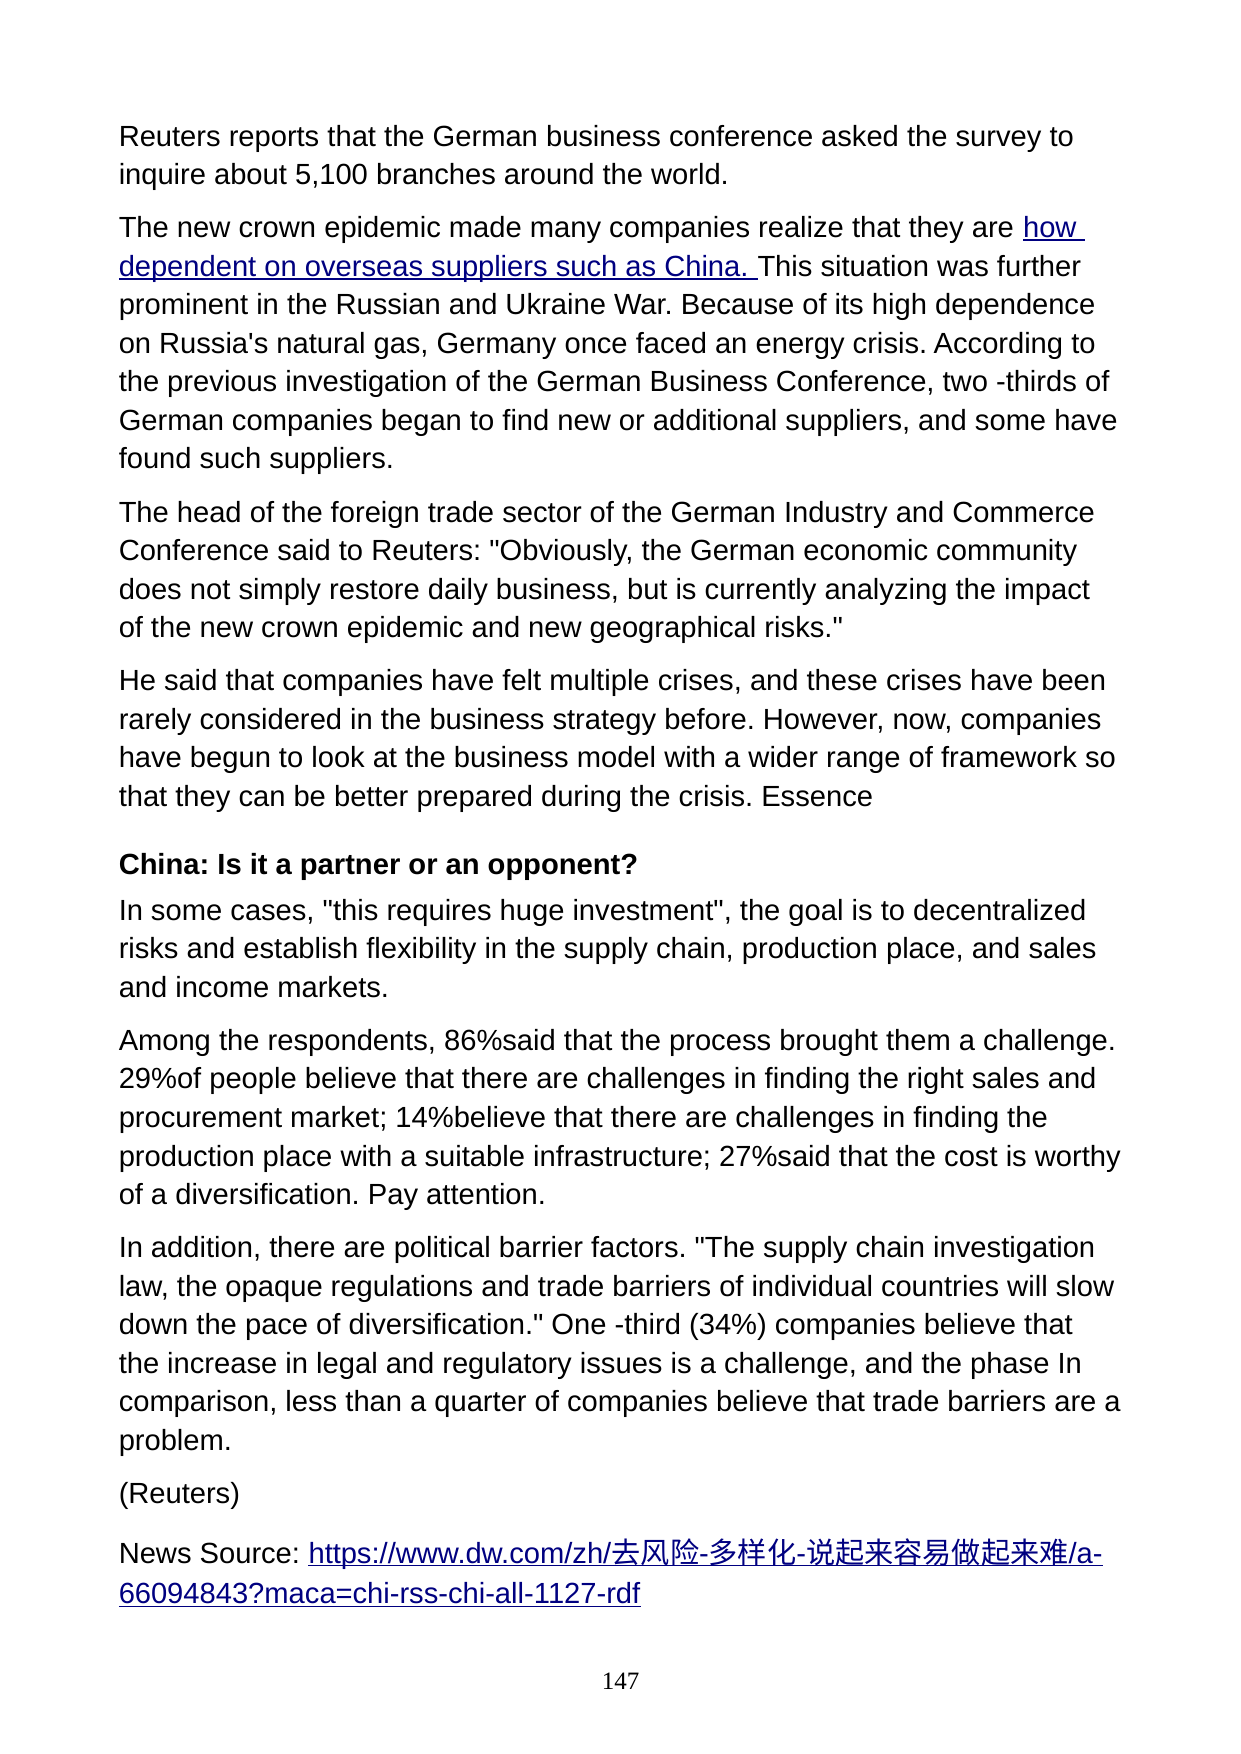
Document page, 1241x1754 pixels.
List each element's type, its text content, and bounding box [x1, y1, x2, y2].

text He said that companies have felt multiple crises, and these crises have been rarely considered in the business strategy before. However, now, companies have begun to look at the business model with a wider range of framework so that they can be better prepared during the crisis. Essence [118, 663, 1122, 812]
text Among the respondents, 86%said that the process brought them a challenge. 29%of people believe that there are challenges in finding the right sales and procurement market; 14%believe that there are challenges in finding the production place with a suitable infrastructure; 27%said that the cost is worthy of a diversification. Pay attention. [118, 1023, 1122, 1211]
text In some cases, "this requires huge investment", the goal is to decentralized risks and establish flexibility in the supply chain, production place, and sales and income markets. [118, 893, 1122, 1003]
text In addition, there are political barrier factors. "The supply chain investigation law, the opaque regulations and trade barriers of individual countries will slow down the pace of diversification." One -third (34%) companies believe that the increase in legal and regulatory issues is a challenge, and the phase In comparison, less than a quarter of companies believe that trade barriers are a problem. [118, 1230, 1122, 1456]
text The new crown epidemic made many companies realize that they are how dependent on overseas suppliers such as China. This situation was further prominent in the Russian and Ukraine War. Because of its high dependence on Russia's natural gas, Germany once faced an energy crisis. According to the previous investigation of the German Business Conference, two -thirds of German companies began to find new or additional suppliers, and some have found such suppliers. [118, 210, 1122, 475]
text Reuters reports that the German business conference asked the survey to inquire about 5,100 branches around the world. [118, 118, 1122, 191]
subtitle China: Is it a partner or an opponent? [118, 847, 1122, 880]
text The head of the foreign trade sector of the German Industry and Commerce Conference said to Reuters: "Obviously, the German economic community does not simply restore daily business, but is currently analyzing the impact of the new crown epidemic and new geographical risks." [118, 494, 1122, 644]
text (Reuters) [118, 1476, 1122, 1509]
text News Source: https://www.dw.com/zh/去风险-多样化-说起来容易做起来难/a-66094843?maca=chi-rss-chi-all-1127-rdf [118, 1529, 1122, 1610]
